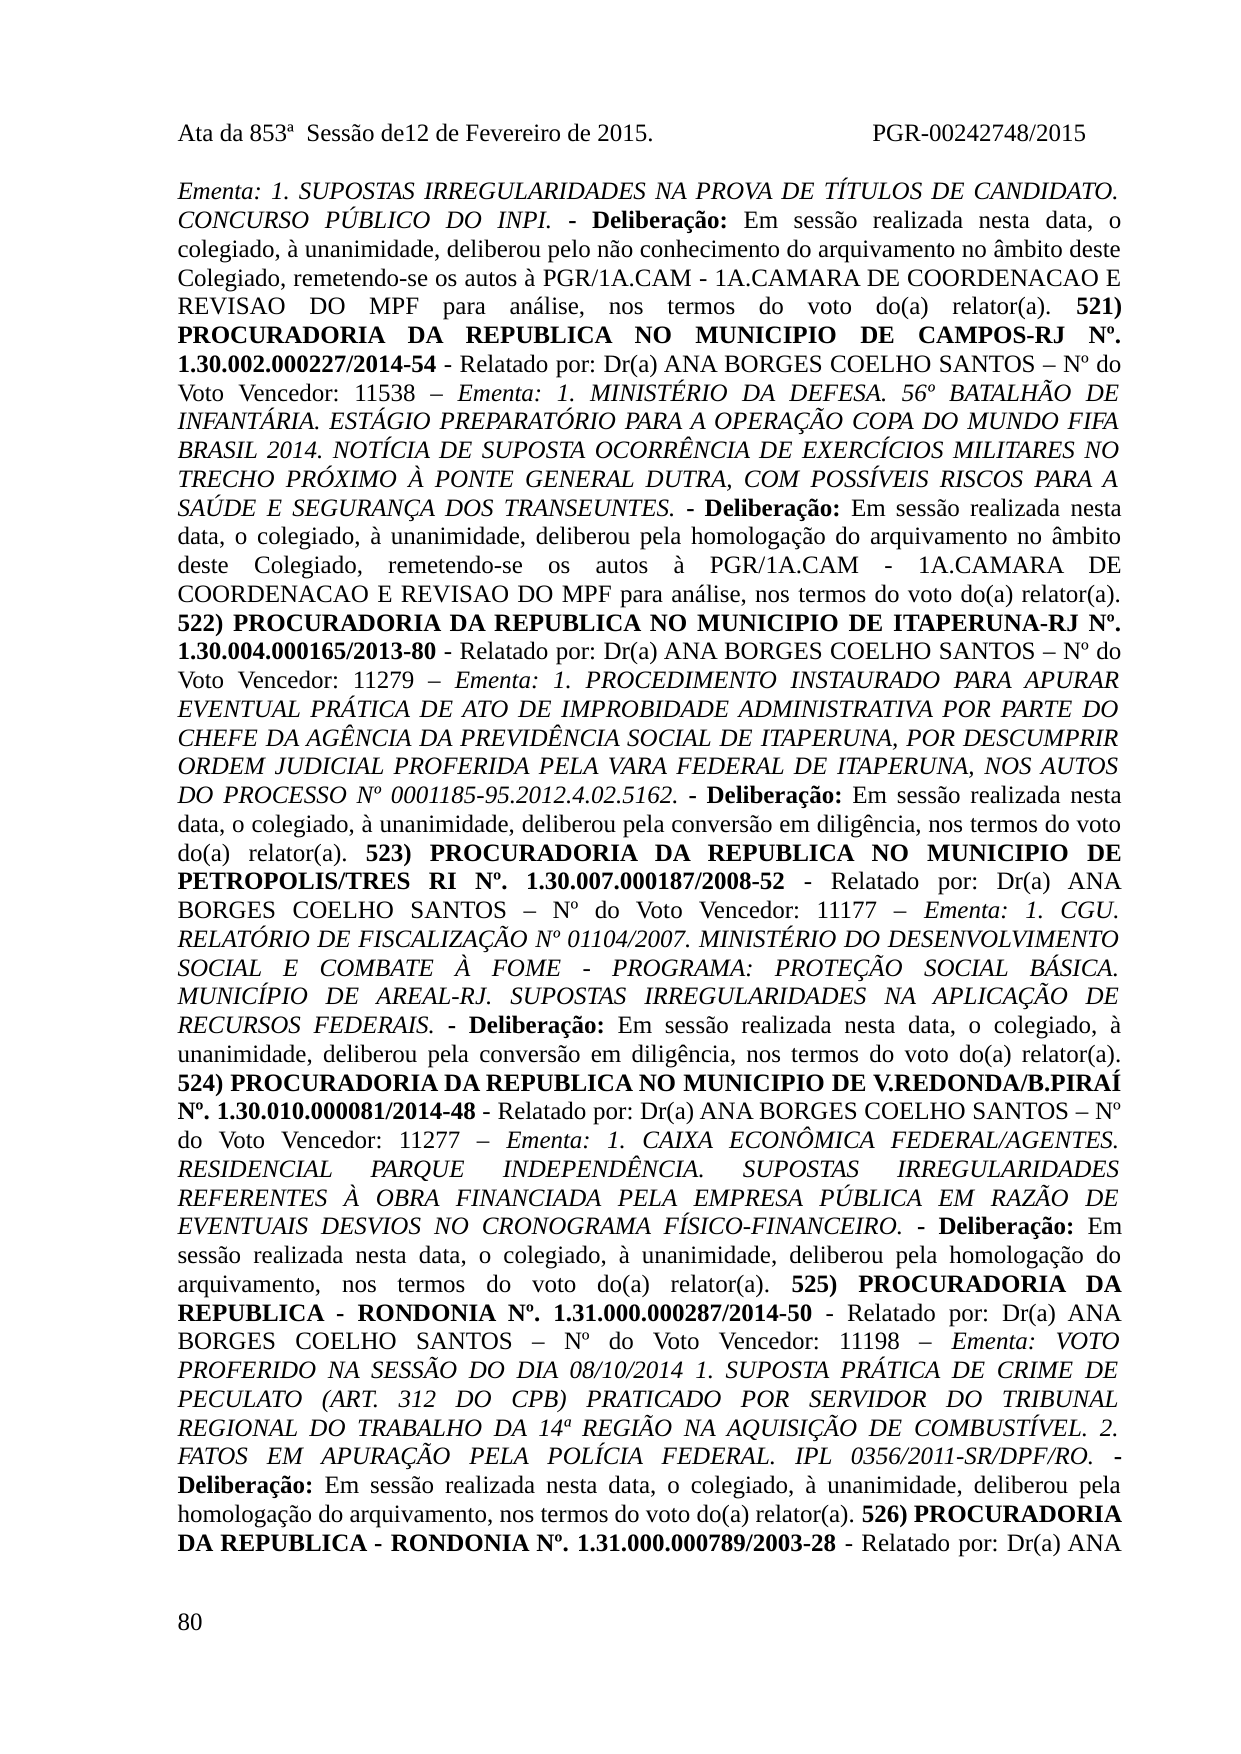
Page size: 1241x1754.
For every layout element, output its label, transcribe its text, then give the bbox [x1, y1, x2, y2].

text Ementa: 1. SUPOSTAS IRREGULARIDADES NA PROVA DE TÍTULOS DE CANDIDATO. CONCURSO PÚBLICO DO INPI. - Deliberação: Em sessão realizada nesta data, o colegiado, à unanimidade, deliberou pelo não conhecimento do arquivamento no âmbito deste Colegiado, remetendo-se os autos à PGR/1A.CAM - 1A.CAMARA DE COORDENACAO E REVISAO DO MPF para análise, nos termos do voto do(a) relator(a). 521) PROCURADORIA DA REPUBLICA NO MUNICIPIO DE CAMPOS-RJ Nº. 1.30.002.000227/2014-54 - Relatado por: Dr(a) ANA BORGES COELHO SANTOS – Nº do Voto Vencedor: 11538 – Ementa: 1. MINISTÉRIO DA DEFESA. 56º BATALHÃO DE INFANTÁRIA. ESTÁGIO PREPARATÓRIO PARA A OPERAÇÃO COPA DO MUNDO FIFA BRASIL 2014. NOTÍCIA DE SUPOSTA OCORRÊNCIA DE EXERCÍCIOS MILITARES NO TRECHO PRÓXIMO À PONTE GENERAL DUTRA, COM POSSÍVEIS RISCOS PARA A SAÚDE E SEGURANÇA DOS TRANSEUNTES. - Deliberação: Em sessão realizada nesta data, o colegiado, à unanimidade, deliberou pela homologação do arquivamento no âmbito deste Colegiado, remetendo-se os autos à PGR/1A.CAM - 1A.CAMARA DE COORDENACAO E REVISAO DO MPF para análise, nos termos do voto do(a) relator(a). 522) PROCURADORIA DA REPUBLICA NO MUNICIPIO DE ITAPERUNA-RJ Nº. 1.30.004.000165/2013-80 - Relatado por: Dr(a) ANA BORGES COELHO SANTOS – Nº do Voto Vencedor: 11279 – Ementa: 1. PROCEDIMENTO INSTAURADO PARA APURAR EVENTUAL PRÁTICA DE ATO DE IMPROBIDADE ADMINISTRATIVA POR PARTE DO CHEFE DA AGÊNCIA DA PREVIDÊNCIA SOCIAL DE ITAPERUNA, POR DESCUMPRIR ORDEM JUDICIAL PROFERIDA PELA VARA FEDERAL DE ITAPERUNA, NOS AUTOS DO PROCESSO Nº 0001185-95.2012.4.02.5162. - Deliberação: Em sessão realizada nesta data, o colegiado, à unanimidade, deliberou pela conversão em diligência, nos termos do voto do(a) relator(a). 523) PROCURADORIA DA REPUBLICA NO MUNICIPIO DE PETROPOLIS/TRES RI Nº. 1.30.007.000187/2008-52 - Relatado por: Dr(a) ANA BORGES COELHO SANTOS – Nº do Voto Vencedor: 11177 – Ementa: 1. CGU. RELATÓRIO DE FISCALIZAÇÃO Nº 01104/2007. MINISTÉRIO DO DESENVOLVIMENTO SOCIAL E COMBATE À FOME - PROGRAMA: PROTEÇÃO SOCIAL BÁSICA. MUNICÍPIO DE AREAL-RJ. SUPOSTAS IRREGULARIDADES NA APLICAÇÃO DE RECURSOS FEDERAIS. - Deliberação: Em sessão realizada nesta data, o colegiado, à unanimidade, deliberou pela conversão em diligência, nos termos do voto do(a) relator(a). 524) PROCURADORIA DA REPUBLICA NO MUNICIPIO DE V.REDONDA/B.PIRAÍ Nº. 1.30.010.000081/2014-48 - Relatado por: Dr(a) ANA BORGES COELHO SANTOS – Nº do Voto Vencedor: 11277 – Ementa: 1. CAIXA ECONÔMICA FEDERAL/AGENTES. RESIDENCIAL PARQUE INDEPENDÊNCIA. SUPOSTAS IRREGULARIDADES REFERENTES À OBRA FINANCIADA PELA EMPRESA PÚBLICA EM RAZÃO DE EVENTUAIS DESVIOS NO CRONOGRAMA FÍSICO-FINANCEIRO. - Deliberação: Em sessão realizada nesta data, o colegiado, à unanimidade, deliberou pela homologação do arquivamento, nos termos do voto do(a) relator(a). 525) PROCURADORIA DA REPUBLICA - RONDONIA Nº. 1.31.000.000287/2014-50 - Relatado por: Dr(a) ANA BORGES COELHO SANTOS – Nº do Voto Vencedor: 11198 – Ementa: VOTO PROFERIDO NA SESSÃO DO DIA 08/10/2014 1. SUPOSTA PRÁTICA DE CRIME DE PECULATO (ART. 312 DO CPB) PRATICADO POR SERVIDOR DO TRIBUNAL REGIONAL DO TRABALHO DA 14ª REGIÃO NA AQUISIÇÃO DE COMBUSTÍVEL. 2. FATOS EM APURAÇÃO PELA POLÍCIA FEDERAL. IPL 0356/2011-SR/DPF/RO. - Deliberação: Em sessão realizada nesta data, o colegiado, à unanimidade, deliberou pela homologação do arquivamento, nos termos do voto do(a) relator(a). 526) PROCURADORIA DA REPUBLICA - RONDONIA Nº. 1.31.000.000789/2003-28 - Relatado por: Dr(a) ANA [177, 176, 1122, 1556]
